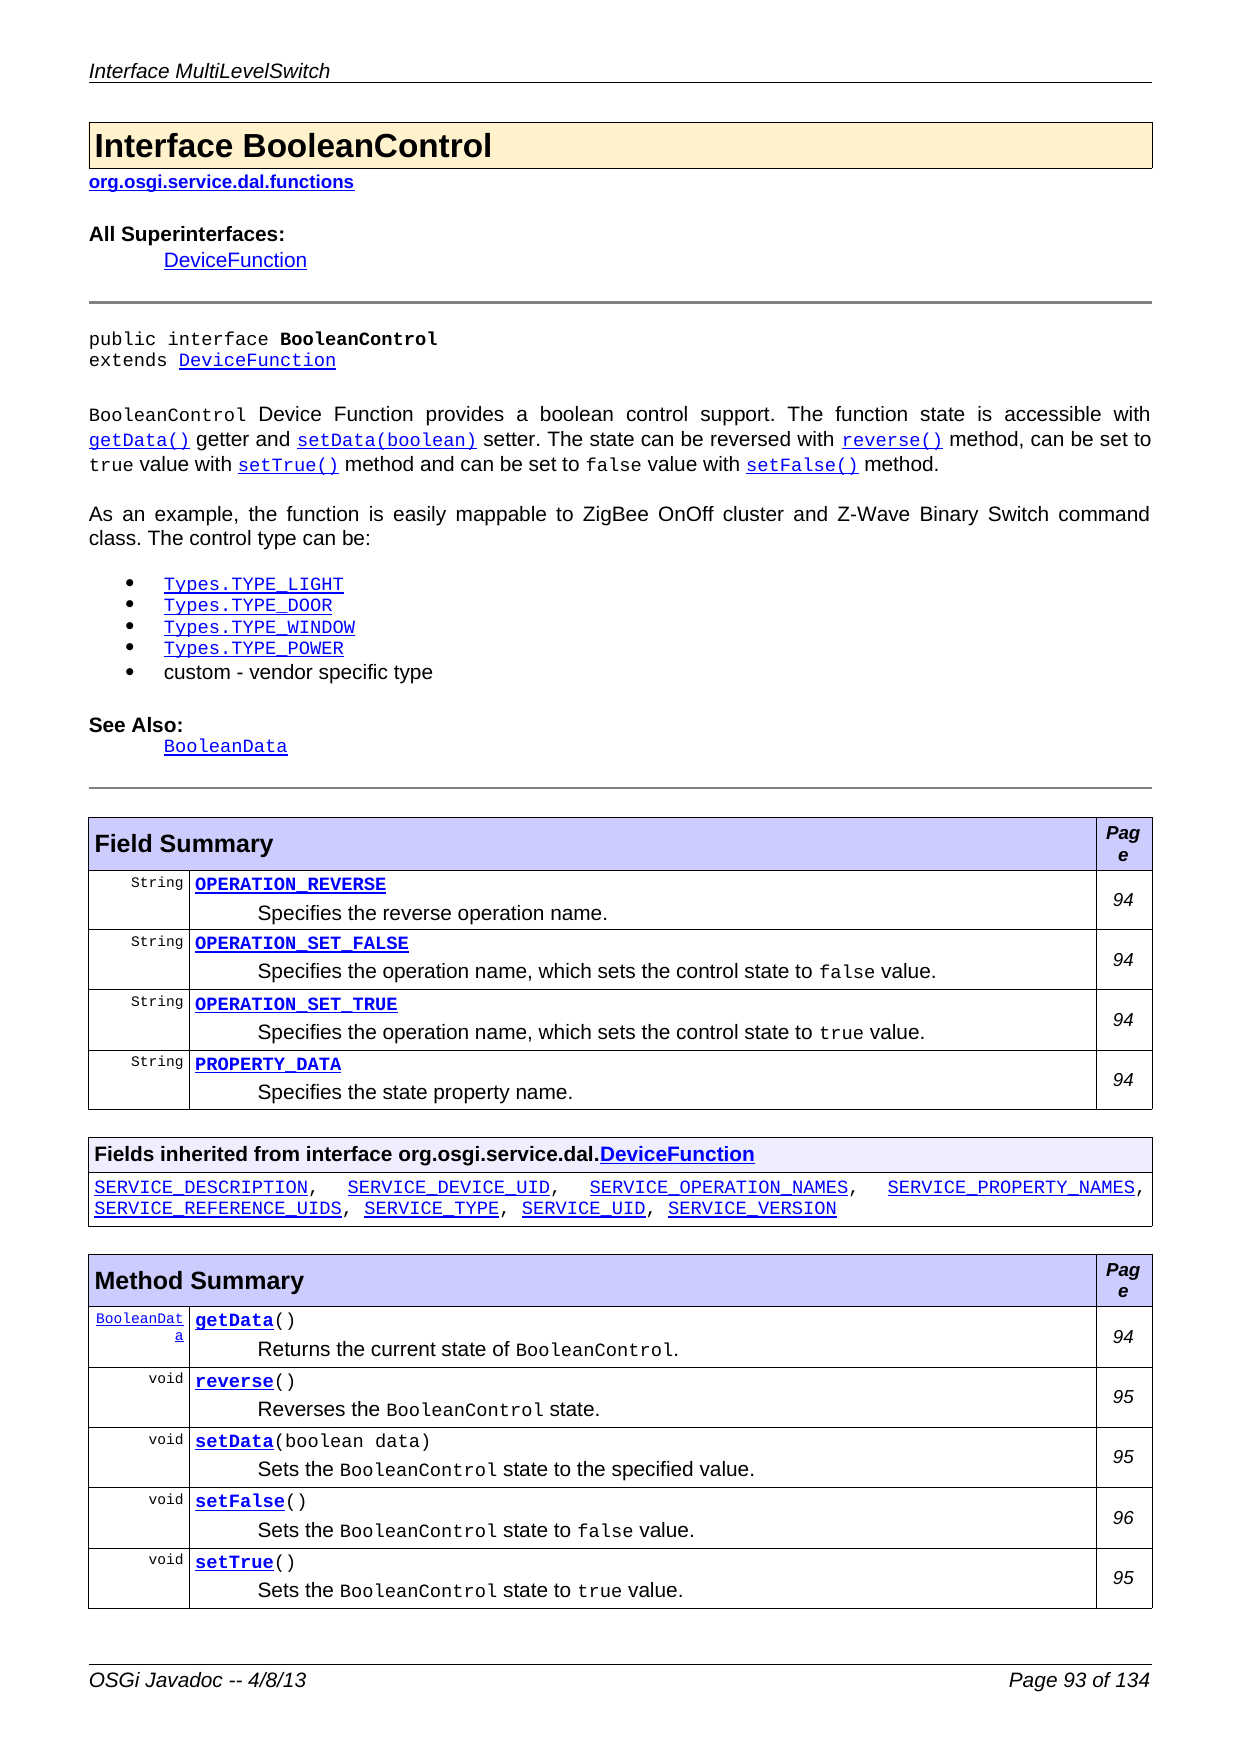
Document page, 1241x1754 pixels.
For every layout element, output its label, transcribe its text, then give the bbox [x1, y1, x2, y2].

table_cell 96 [1097, 1488, 1152, 1548]
table_cell void [89, 1549, 189, 1608]
table_header Method Summary [89, 1255, 1096, 1306]
list Types.TYPE_WINDOW [126, 617, 1152, 639]
list Types.TYPE_LIGHT [126, 575, 1152, 596]
text DeviceFunction [163, 248, 1152, 272]
table_cell setFalse() Sets the BooleanControl state to false value. [190, 1488, 1096, 1548]
list Types.TYPE_POWER [126, 639, 1152, 660]
table_cell getData() Returns the current state of BooleanControl. [190, 1307, 1096, 1367]
table_cell OPERATION_SET_TRUE Specifies the operation name, which sets the control state to true value. [190, 990, 1096, 1050]
table_cell OPERATION_SET_FALSE Specifies the operation name, which sets the control state to false value. [190, 930, 1096, 989]
table_cell 95 [1097, 1368, 1152, 1427]
subtitle All Superinterfaces: [88, 222, 1152, 246]
table_cell 95 [1097, 1549, 1152, 1608]
list Types.TYPE_DOOR [126, 596, 1152, 617]
table_cell OPERATION_REVERSE Specifies the reverse operation name. [190, 871, 1096, 929]
text As an example, the function is easily mappable to ZigBee OnOff cluster and Z-Wave Binary Switch command class. The control type can be: [88, 502, 1152, 550]
text extends DeviceFunction [88, 351, 1152, 372]
table_cell 94 [1097, 871, 1152, 929]
table_cell setTrue() Sets the BooleanControl state to true value. [190, 1549, 1096, 1608]
table_header Page [1097, 818, 1152, 870]
table_cell void [89, 1368, 189, 1427]
table_cell String [89, 1051, 189, 1109]
table_cell SERVICE_DESCRIPTION, SERVICE_DEVICE_UID, SERVICE_OPERATION_NAMES, SERVICE_PROPERTY_NAMES, SERVICE_REFERENCE_UIDS, SERVICE_TYPE, SERVICE_UID, SERVICE_VERSION [89, 1173, 1152, 1226]
table_cell void [89, 1488, 189, 1548]
table_cell void [89, 1428, 189, 1487]
table_cell String [89, 871, 189, 929]
table_header Field Summary [89, 818, 1096, 870]
table_cell 94 [1097, 990, 1152, 1050]
table_cell 94 [1097, 1051, 1152, 1109]
text public interface BooleanControl [88, 330, 1152, 351]
text BooleanData [163, 737, 1152, 758]
table_cell 94 [1097, 930, 1152, 989]
text See Also: [88, 713, 1152, 737]
table_cell BooleanData [89, 1307, 189, 1367]
subtitle Interface BooleanControl [90, 123, 1152, 168]
table_cell 94 [1097, 1307, 1152, 1367]
table_header Fields inherited from interface org.osgi.service.dal.DeviceFunction [89, 1138, 1152, 1172]
table_header Page [1097, 1255, 1152, 1306]
text BooleanControl Device Function provides a boolean control support. The function state is accessible with getData() getter and setData(boolean) setter. The state can be reversed with reverse() method, can be set to true value with setTrue() method and can be set to false value with setFalse() method. [88, 401, 1152, 477]
table_cell setData(boolean data) Sets the BooleanControl state to the specified value. [190, 1428, 1096, 1487]
table_cell String [89, 990, 189, 1050]
text org.osgi.service.dal.functions [88, 171, 1152, 193]
table_cell String [89, 930, 189, 989]
list custom - vendor specific type [126, 660, 1152, 684]
table_cell 95 [1097, 1428, 1152, 1487]
table_cell PROPERTY_DATA Specifies the state property name. [190, 1051, 1096, 1109]
table_cell reverse() Reverses the BooleanControl state. [190, 1368, 1096, 1427]
